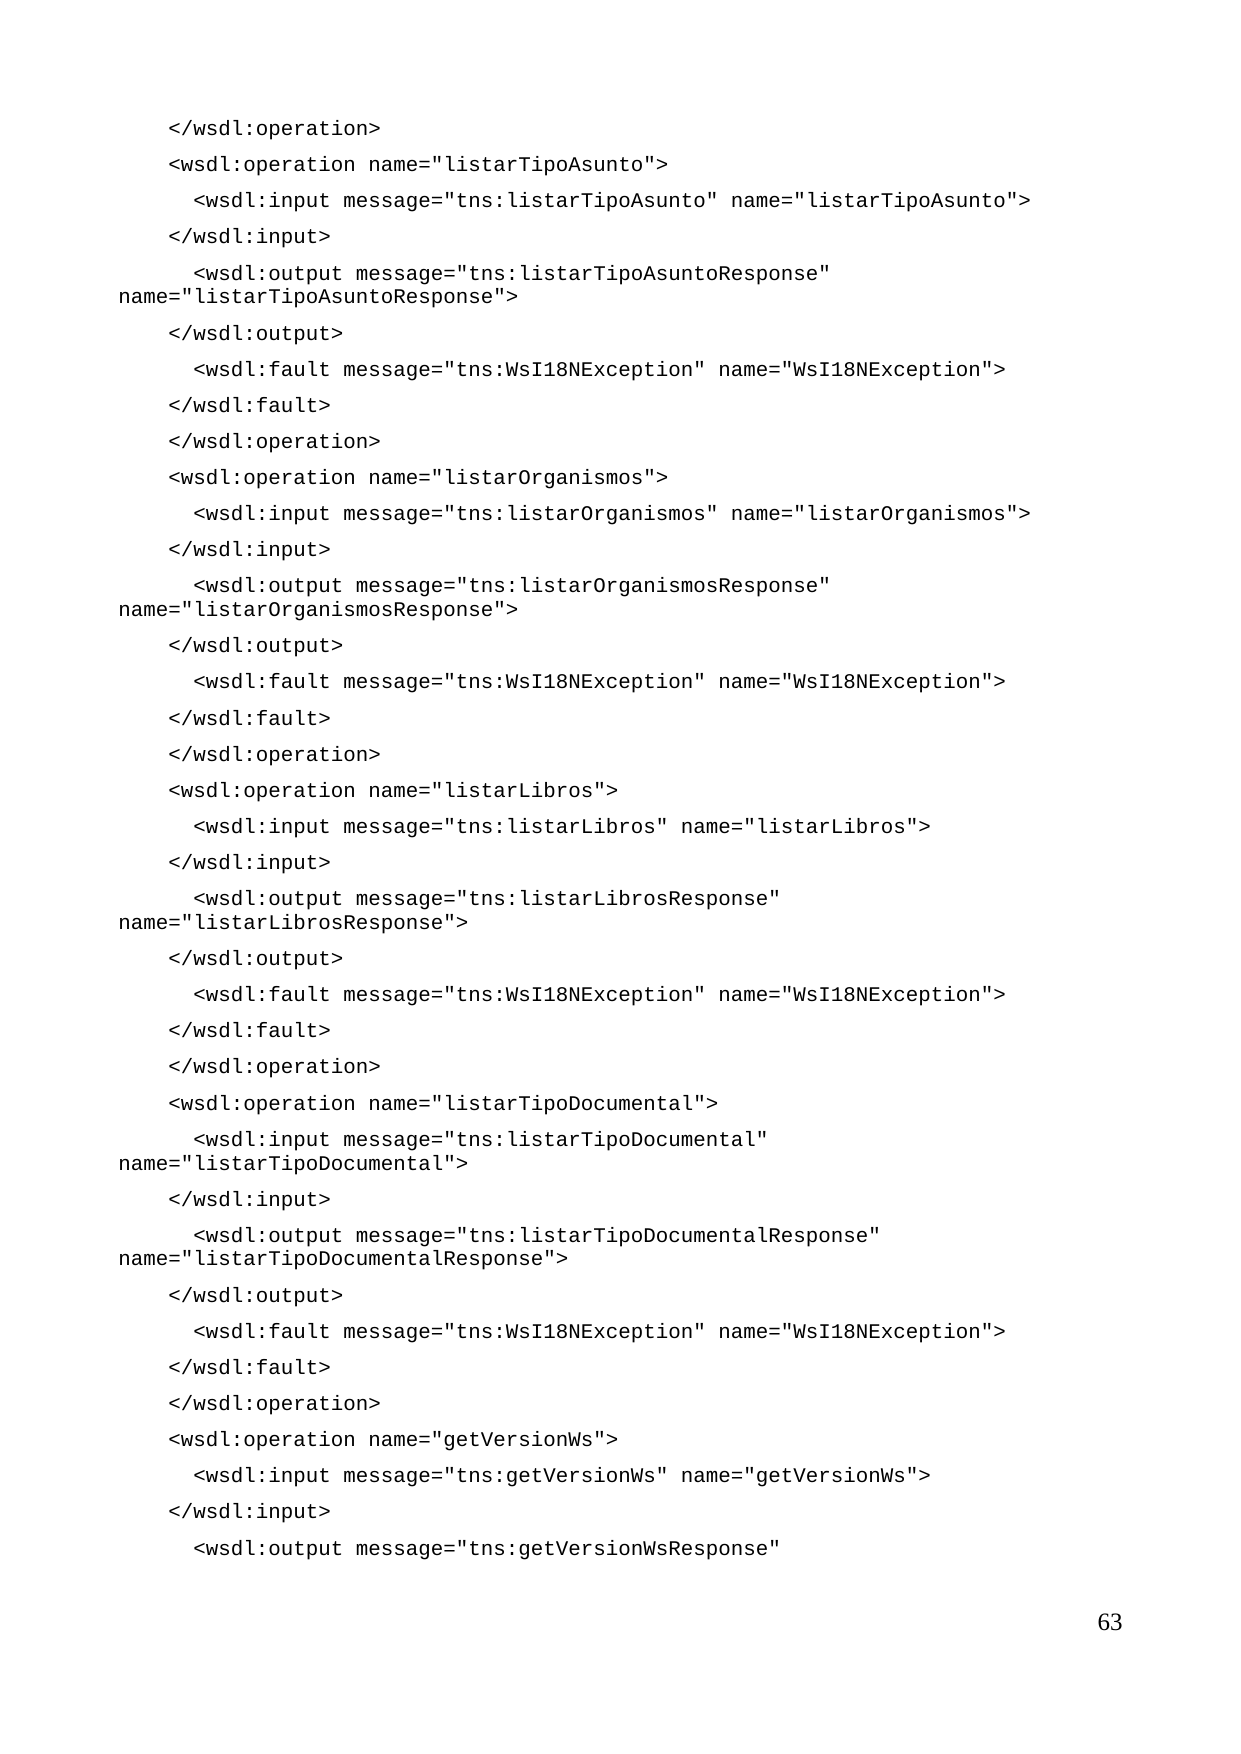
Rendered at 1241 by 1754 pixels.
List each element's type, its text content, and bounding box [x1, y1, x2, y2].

text </wsdl:input> [118, 1189, 1122, 1212]
text </wsdl:input> [118, 1501, 1122, 1525]
text <wsdl:input message="tns:listarTipoDocumental" name="listarTipoDocumental"> [118, 1129, 1122, 1176]
text </wsdl:output> [118, 1284, 1122, 1308]
text <wsdl:input message="tns:listarLibros" name="listarLibros"> [118, 816, 1122, 840]
text <wsdl:operation name="listarLibros"> [118, 780, 1122, 803]
text </wsdl:operation> [118, 1057, 1122, 1080]
text <wsdl:fault message="tns:WsI18NException" name="WsI18NException"> [118, 671, 1122, 695]
text </wsdl:output> [118, 635, 1122, 659]
text <wsdl:output message="tns:getVersionWsResponse" [118, 1538, 1122, 1561]
text <wsdl:input message="tns:getVersionWs" name="getVersionWs"> [118, 1465, 1122, 1489]
text <wsdl:output message="tns:listarOrganismosResponse" name="listarOrganismosResponse"> [118, 576, 1122, 623]
text <wsdl:output message="tns:listarLibrosResponse" name="listarLibrosResponse"> [118, 888, 1122, 936]
text <wsdl:operation name="listarTipoDocumental"> [118, 1093, 1122, 1116]
text <wsdl:input message="tns:listarOrganismos" name="listarOrganismos"> [118, 503, 1122, 527]
text </wsdl:fault> [118, 395, 1122, 418]
text <wsdl:input message="tns:listarTipoAsunto" name="listarTipoAsunto"> [118, 190, 1122, 214]
text </wsdl:operation> [118, 431, 1122, 454]
text </wsdl:fault> [118, 1020, 1122, 1044]
text <wsdl:fault message="tns:WsI18NException" name="WsI18NException"> [118, 1321, 1122, 1344]
text <wsdl:fault message="tns:WsI18NException" name="WsI18NException"> [118, 984, 1122, 1008]
text <wsdl:operation name="listarOrganismos"> [118, 467, 1122, 491]
text <wsdl:output message="tns:listarTipoAsuntoResponse" name="listarTipoAsuntoResponse"> [118, 263, 1122, 310]
text </wsdl:fault> [118, 1357, 1122, 1381]
text </wsdl:fault> [118, 708, 1122, 731]
text <wsdl:operation name="listarTipoAsunto"> [118, 154, 1122, 178]
text </wsdl:operation> [118, 744, 1122, 767]
text </wsdl:operation> [118, 1393, 1122, 1417]
text </wsdl:output> [118, 948, 1122, 972]
text <wsdl:fault message="tns:WsI18NException" name="WsI18NException"> [118, 359, 1122, 382]
text <wsdl:output message="tns:listarTipoDocumentalResponse" name="listarTipoDocumentalResponse"> [118, 1225, 1122, 1272]
text <wsdl:operation name="getVersionWs"> [118, 1429, 1122, 1453]
text </wsdl:input> [118, 852, 1122, 876]
text </wsdl:operation> [118, 118, 1122, 142]
text </wsdl:output> [118, 322, 1122, 346]
text </wsdl:input> [118, 227, 1122, 250]
text </wsdl:input> [118, 539, 1122, 563]
